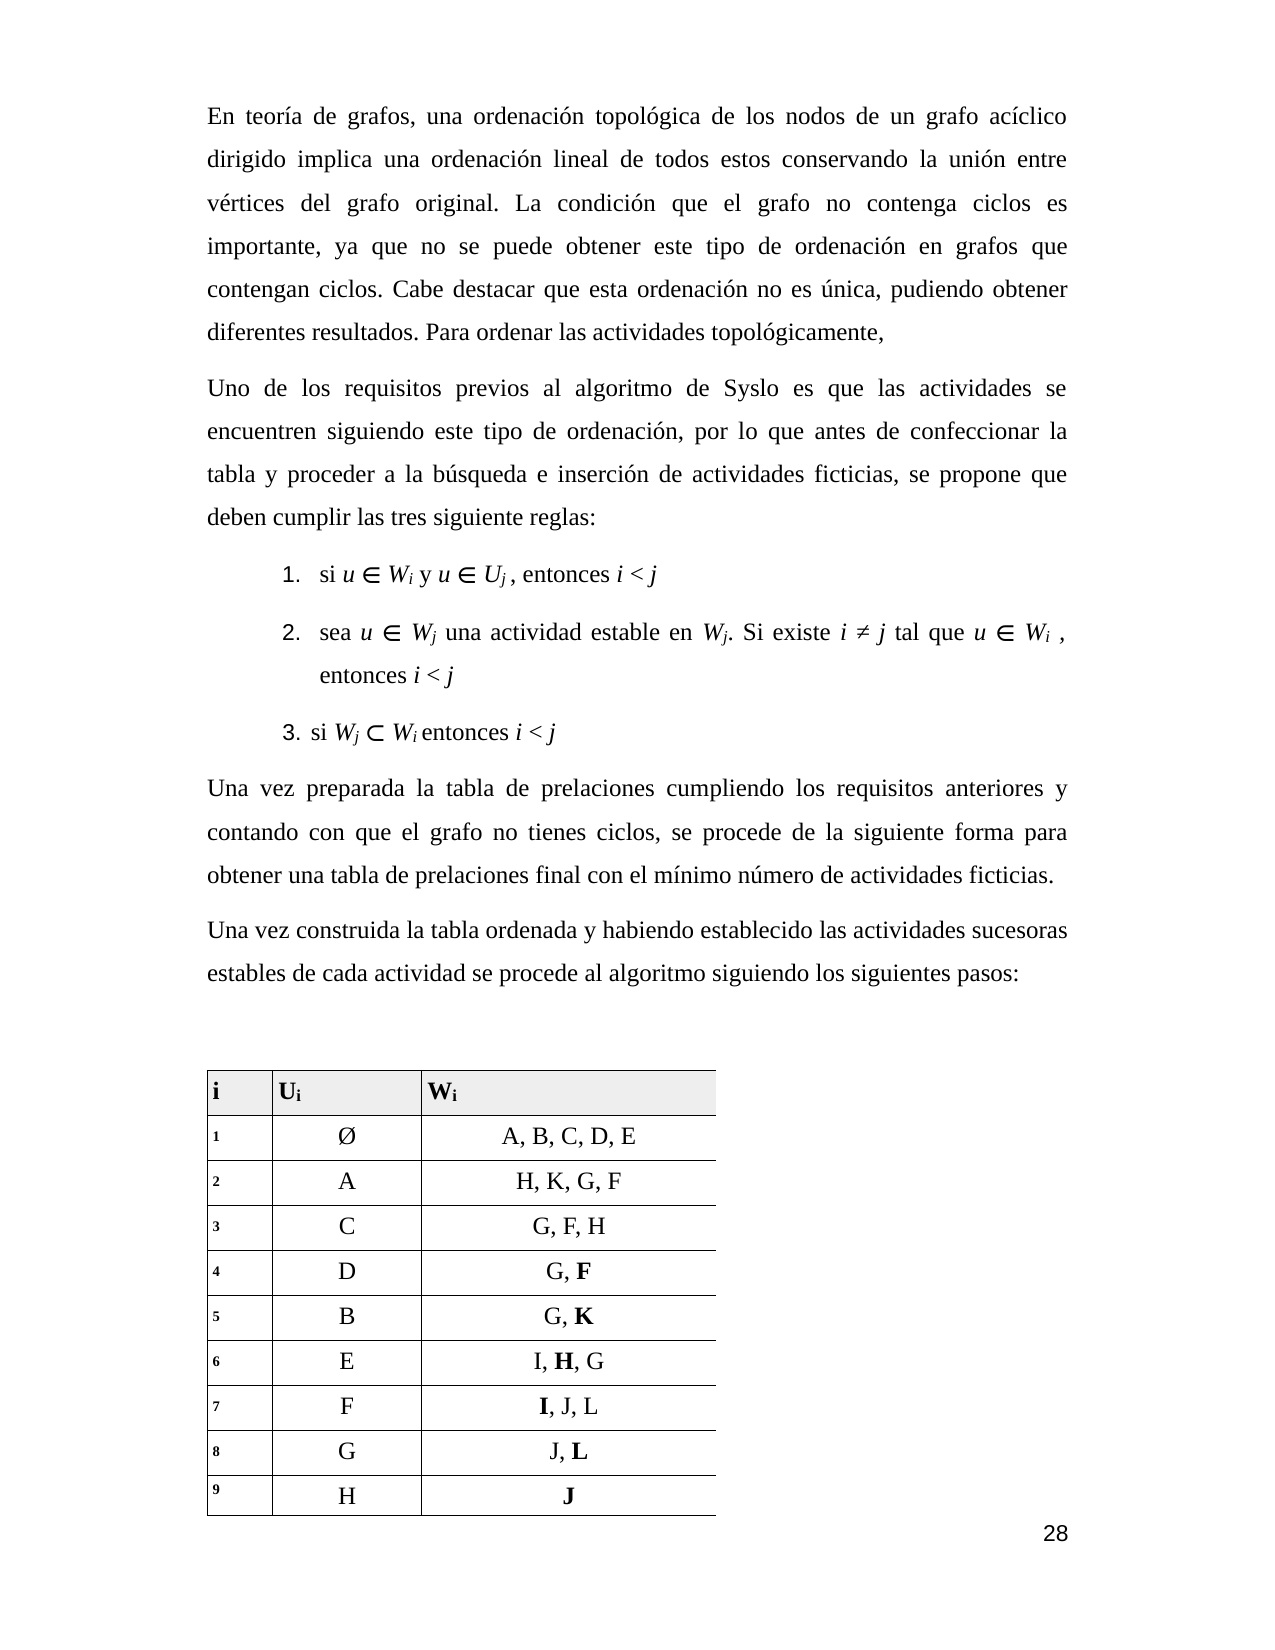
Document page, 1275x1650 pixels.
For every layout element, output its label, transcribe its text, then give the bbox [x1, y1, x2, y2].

list si Wj ⊂ Wi entonces i < j [282, 716, 1068, 746]
table_cell Ø [273, 1116, 421, 1160]
table_cell G, F, H [422, 1206, 716, 1250]
table_cell D [273, 1251, 421, 1295]
table_cell G, K [422, 1296, 716, 1340]
table_cell I, H, G [422, 1341, 716, 1385]
text En teoría de grafos, una ordenación topológica de los nodos de un grafo acíclico dirigido implica una ordenación lineal de todos estos conservando la unión entre vértices del grafo original. La condición que el grafo no contenga ciclos es importante, ya que no se puede obtener este tipo de ordenación en grafos que contengan ciclos. Cabe destacar que esta ordenación no es única, pudiendo obtener diferentes resultados. Para ordenar las actividades topológicamente, [207, 101, 1068, 346]
table_cell A [273, 1161, 421, 1205]
table_cell H, K, G, F [422, 1161, 716, 1205]
table_cell C [273, 1206, 421, 1250]
table_cell A, B, C, D, E [422, 1116, 716, 1160]
table_cell F [273, 1386, 421, 1430]
table_cell 2 [208, 1161, 272, 1205]
table_cell B [273, 1296, 421, 1340]
table_cell G [273, 1431, 421, 1475]
table_cell J [422, 1476, 716, 1515]
table_header i [208, 1071, 272, 1115]
table_cell H [273, 1476, 421, 1515]
table_cell 7 [208, 1386, 272, 1430]
table_cell 9 [208, 1476, 272, 1515]
table_cell 1 [208, 1116, 272, 1160]
table_cell 3 [208, 1206, 272, 1250]
table_cell I, J, L [422, 1386, 716, 1430]
table_cell E [273, 1341, 421, 1385]
table_cell 5 [208, 1296, 272, 1340]
text Uno de los requisitos previos al algoritmo de Syslo es que las actividades se encuentren siguiendo este tipo de ordenación, por lo que antes de confeccionar la tabla y proceder a la búsqueda e inserción de actividades ficticias, se propone que deben cumplir las tres siguiente reglas: [207, 373, 1068, 531]
table_header Ui [273, 1071, 421, 1115]
list sea u ∈ Wj una actividad estable en Wj. Si existe i ≠ j tal que u ∈ Wi , entonces i < j [282, 615, 1068, 689]
table_cell 6 [208, 1341, 272, 1385]
table_cell 8 [208, 1431, 272, 1475]
text Una vez preparada la tabla de prelaciones cumpliendo los requisitos anteriores y contando con que el grafo no tienes ciclos, se procede de la siguiente forma para obtener una tabla de prelaciones final con el mínimo número de actividades ficticias. [207, 773, 1068, 888]
table_cell 4 [208, 1251, 272, 1295]
table_cell J, L [422, 1431, 716, 1475]
table_header Wi [422, 1071, 716, 1115]
list si u ∈ Wi y u ∈ Uj , entonces i < j [282, 558, 1068, 588]
table_cell G, F [422, 1251, 716, 1295]
text Una vez construida la tabla ordenada y habiendo establecido las actividades sucesoras estables de cada actividad se procede al algoritmo siguiendo los siguientes pasos: [207, 915, 1068, 987]
